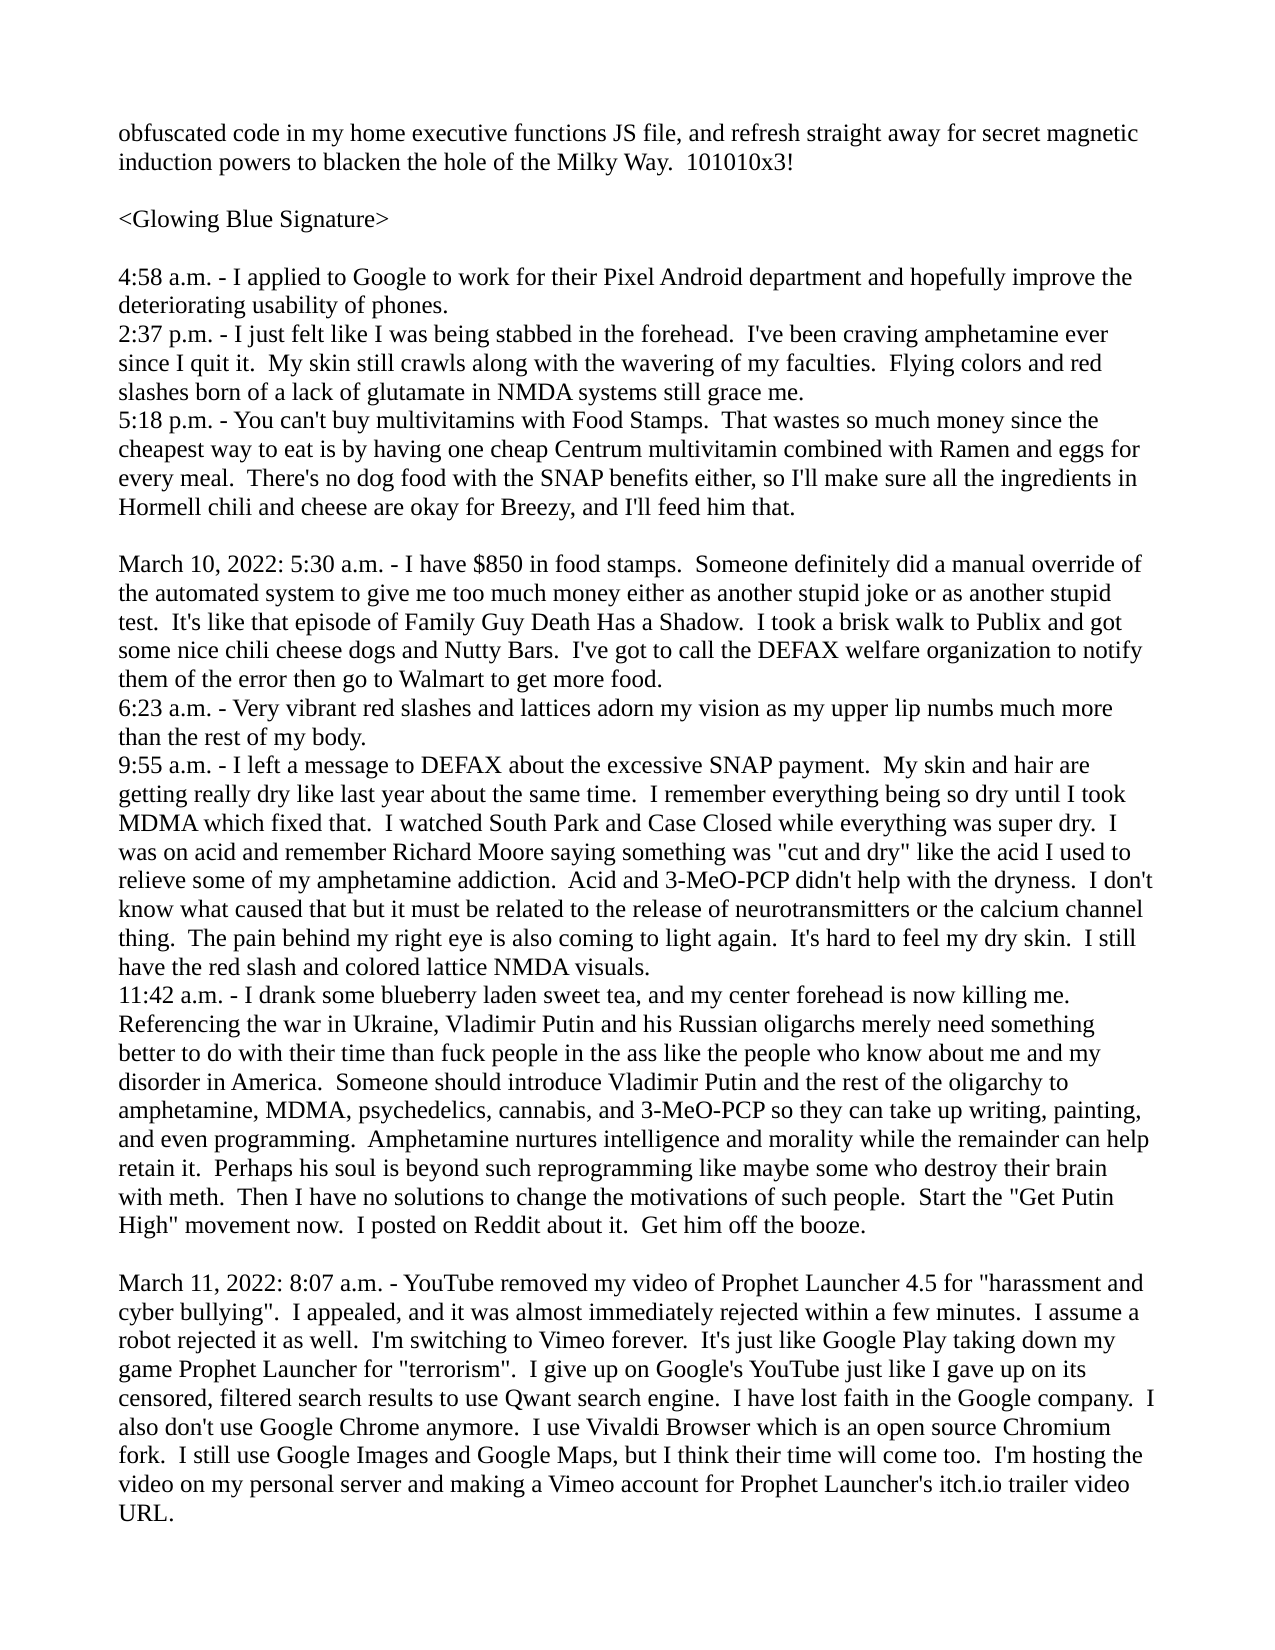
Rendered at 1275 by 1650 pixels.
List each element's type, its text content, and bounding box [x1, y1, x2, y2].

text 9:55 a.m. - I left a message to DEFAX about the excessive SNAP payment. My skin and hair are getting really dry like last year about the same time. I remember everything being so dry until I took MDMA which fixed that. I watched South Park and Case Closed while everything was super dry. I was on acid and remember Richard Moore saying something was "cut and dry" like the acid I used to relieve some of my amphetamine addiction. Acid and 3-MeO-PCP didn't help with the dryness. I don't know what caused that but it must be related to the release of neurotransmitters or the calcium channel thing. The pain behind my right eye is also coming to light again. It's hard to feel my dry skin. I still have the red slash and colored lattice NMDA visuals. [118, 751, 1157, 981]
text 6:23 a.m. - Very vibrant red slashes and lattices adorn my vision as my upper lip numbs much more than the rest of my body. [118, 693, 1157, 751]
text 11:42 a.m. - I drank some blueberry laden sweet tea, and my center forehead is now killing me. Referencing the war in Ukraine, Vladimir Putin and his Russian oligarchs merely need something better to do with their time than fuck people in the ass like the people who know about me and my disorder in America. Someone should introduce Vladimir Putin and the rest of the oligarchy to amphetamine, MDMA, psychedelics, cannabis, and 3-MeO-PCP so they can take up writing, painting, and even programming. Amphetamine nurtures intelligence and morality while the remainder can help retain it. Perhaps his soul is beyond such reprogramming like maybe some who destroy their brain with meth. Then I have no solutions to change the motivations of such people. Start the "Get Putin High" movement now. I posted on Reddit about it. Get him off the booze. [118, 981, 1157, 1239]
text 4:58 a.m. - I applied to Google to work for their Pixel Android department and hopefully improve the deteriorating usability of phones. [118, 262, 1157, 319]
text <Glowing Blue Signature> [118, 204, 1157, 233]
text March 11, 2022: 8:07 a.m. - YouTube removed my video of Prophet Launcher 4.5 for "harassment and cyber bullying". I appealed, and it was almost immediately rejected within a few minutes. I assume a robot rejected it as well. I'm switching to Vimeo forever. It's just like Google Play taking down my game Prophet Launcher for "terrorism". I give up on Google's YouTube just like I gave up on its censored, filtered search results to use Qwant search engine. I have lost faith in the Google company. I also don't use Google Chrome anymore. I use Vivaldi Browser which is an open source Chromium fork. I still use Google Images and Google Maps, but I think their time will come too. I'm hosting the video on my personal server and making a Vimeo account for Prophet Launcher's itch.io trailer video URL. [118, 1268, 1157, 1527]
text March 10, 2022: 5:30 a.m. - I have $850 in food stamps. Someone definitely did a manual override of the automated system to give me too much money either as another stupid joke or as another stupid test. It's like that episode of Family Guy Death Has a Shadow. I took a brisk walk to Publix and got some nice chili cheese dogs and Nutty Bars. I've got to call the DEFAX welfare organization to notify them of the error then go to Walmart to get more food. [118, 549, 1157, 693]
text 2:37 p.m. - I just felt like I was being stabbed in the forehead. I've been craving amphetamine ever since I quit it. My skin still crawls along with the wavering of my faculties. Flying colors and red slashes born of a lack of glutamate in NMDA systems still grace me. [118, 319, 1157, 406]
text obfuscated code in my home executive functions JS file, and refresh straight away for secret magnetic induction powers to blacken the hole of the Milky Way. 101010x3! [118, 118, 1157, 176]
text 5:18 p.m. - You can't buy multivitamins with Food Stamps. That wastes so much money since the cheapest way to eat is by having one cheap Centrum multivitamin combined with Ramen and eggs for every meal. There's no dog food with the SNAP benefits either, so I'll make sure all the ingredients in Hormell chili and cheese are okay for Breezy, and I'll feed him that. [118, 406, 1157, 521]
